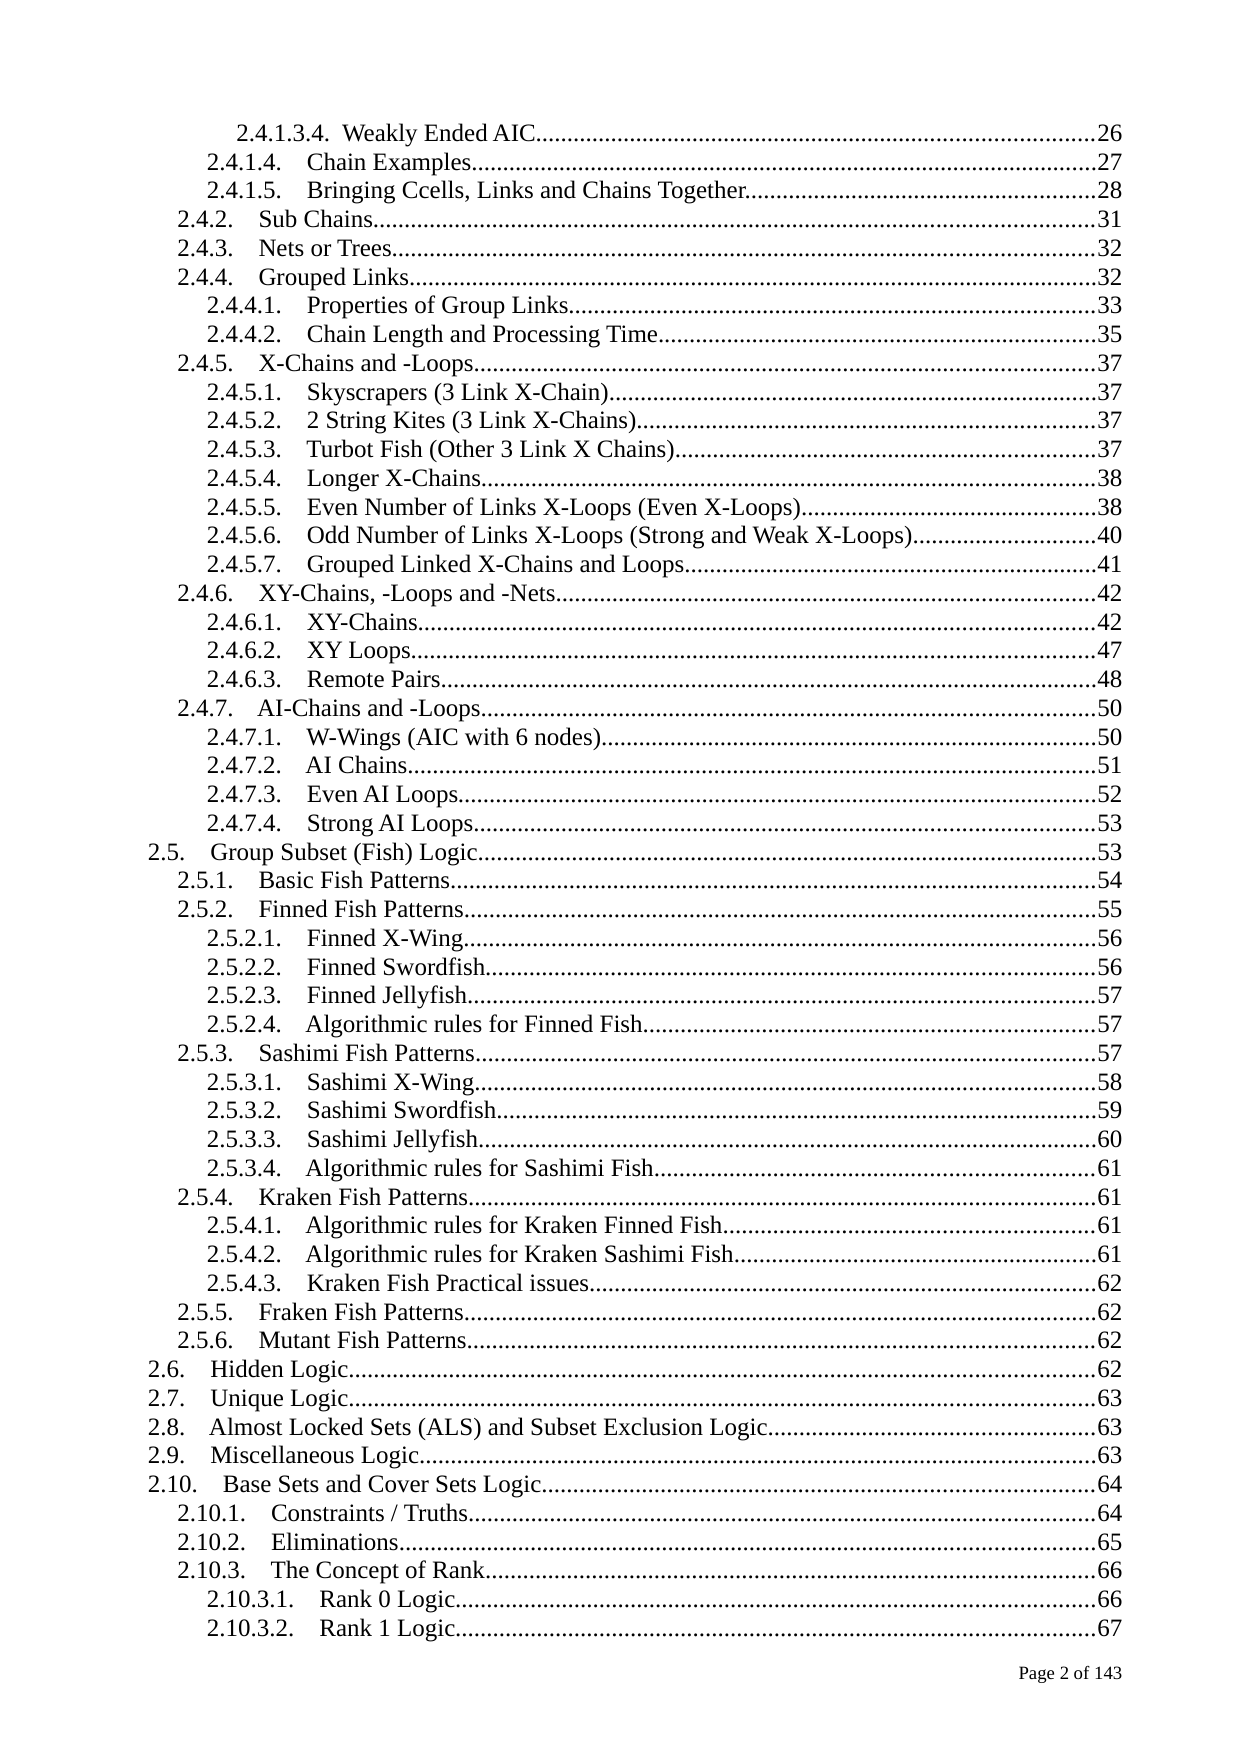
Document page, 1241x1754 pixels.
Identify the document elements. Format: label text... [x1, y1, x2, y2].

text 2.5.3.4. Algorithmic rules for Sashimi Fish 61 [207, 1153, 1122, 1182]
text 2.4.5. X-Chains and -Loops 37 [177, 348, 1122, 377]
text 2.5.1. Basic Fish Patterns 54 [177, 866, 1122, 894]
text 2.10.1. Constraints / Truths 64 [177, 1498, 1122, 1527]
text 2.4.3. Nets or Trees 32 [177, 233, 1122, 262]
text 2.4.6.3. Remote Pairs 48 [207, 664, 1122, 693]
text 2.8. Almost Locked Sets (ALS) and Subset Exclusion Logic 63 [148, 1412, 1122, 1441]
text 2.10.3.2. Rank 1 Logic 67 [207, 1613, 1122, 1642]
text 2.4.7.2. AI Chains 51 [207, 751, 1122, 779]
text 2.10.3.1. Rank 0 Logic 66 [207, 1584, 1122, 1613]
text 2.4.1.5. Bringing Ccells, Links and Chains Together. 28 [207, 176, 1122, 204]
text 2.4.2. Sub Chains 31 [177, 204, 1122, 233]
text 2.4.6. XY-Chains, -Loops and -Nets 42 [177, 578, 1122, 607]
text 2.5.4.1. Algorithmic rules for Kraken Finned Fish 61 [207, 1211, 1122, 1239]
text 2.4.6.2. XY Loops 47 [207, 636, 1122, 664]
text 2.4.4. Grouped Links 32 [177, 262, 1122, 291]
text 2.5.6. Mutant Fish Patterns 62 [177, 1326, 1122, 1354]
text 2.4.5.1. Skyscrapers (3 Link X-Chain) 37 [207, 377, 1122, 406]
text 2.4.4.1. Properties of Group Links 33 [207, 291, 1122, 319]
text 2.5.3.1. Sashimi X-Wing 58 [207, 1067, 1122, 1096]
text 2.4.5.6. Odd Number of Links X-Loops (Strong and Weak X-Loops) 40 [207, 521, 1122, 549]
text 2.5. Group Subset (Fish) Logic 53 [148, 837, 1122, 866]
text 2.5.2.2. Finned Swordfish 56 [207, 952, 1122, 981]
text 2.5.4. Kraken Fish Patterns 61 [177, 1182, 1122, 1211]
text 2.4.7.4. Strong AI Loops 53 [207, 808, 1122, 837]
text 2.10.2. Eliminations 65 [177, 1527, 1122, 1556]
text 2.10.3. The Concept of Rank 66 [177, 1556, 1122, 1584]
text 2.5.3. Sashimi Fish Patterns 57 [177, 1038, 1122, 1067]
text 2.5.4.2. Algorithmic rules for Kraken Sashimi Fish 61 [207, 1239, 1122, 1268]
text 2.5.2. Finned Fish Patterns 55 [177, 894, 1122, 923]
text 2.4.7. AI-Chains and -Loops 50 [177, 693, 1122, 722]
text 2.4.4.2. Chain Length and Processing Time. 35 [207, 319, 1122, 348]
text 2.10. Base Sets and Cover Sets Logic 64 [148, 1469, 1122, 1498]
text 2.4.6.1. XY-Chains 42 [207, 607, 1122, 636]
text 2.7. Unique Logic 63 [148, 1383, 1122, 1412]
text 2.4.7.1. W-Wings (AIC with 6 nodes) 50 [207, 722, 1122, 751]
text 2.5.3.2. Sashimi Swordfish 59 [207, 1096, 1122, 1124]
text 2.4.5.3. Turbot Fish (Other 3 Link X Chains) 37 [207, 434, 1122, 463]
text 2.6. Hidden Logic 62 [148, 1354, 1122, 1383]
text 2.5.5. Fraken Fish Patterns 62 [177, 1297, 1122, 1326]
text 2.5.4.3. Kraken Fish Practical issues 62 [207, 1268, 1122, 1297]
text 2.4.5.2. 2 String Kites (3 Link X-Chains) 37 [207, 406, 1122, 434]
text 2.9. Miscellaneous Logic 63 [148, 1441, 1122, 1469]
text 2.4.5.4. Longer X-Chains 38 [207, 463, 1122, 492]
text 2.4.5.5. Even Number of Links X-Loops (Even X-Loops) 38 [207, 492, 1122, 521]
text 2.4.5.7. Grouped Linked X-Chains and Loops 41 [207, 549, 1122, 578]
text 2.4.1.4. Chain Examples 27 [207, 147, 1122, 176]
text 2.5.2.4. Algorithmic rules for Finned Fish 57 [207, 1009, 1122, 1038]
text 2.4.1.3.4. Weakly Ended AIC 26 [236, 118, 1122, 147]
text 2.4.7.3. Even AI Loops 52 [207, 779, 1122, 808]
text 2.5.3.3. Sashimi Jellyfish 60 [207, 1124, 1122, 1153]
text 2.5.2.3. Finned Jellyfish 57 [207, 981, 1122, 1009]
text 2.5.2.1. Finned X-Wing 56 [207, 923, 1122, 952]
